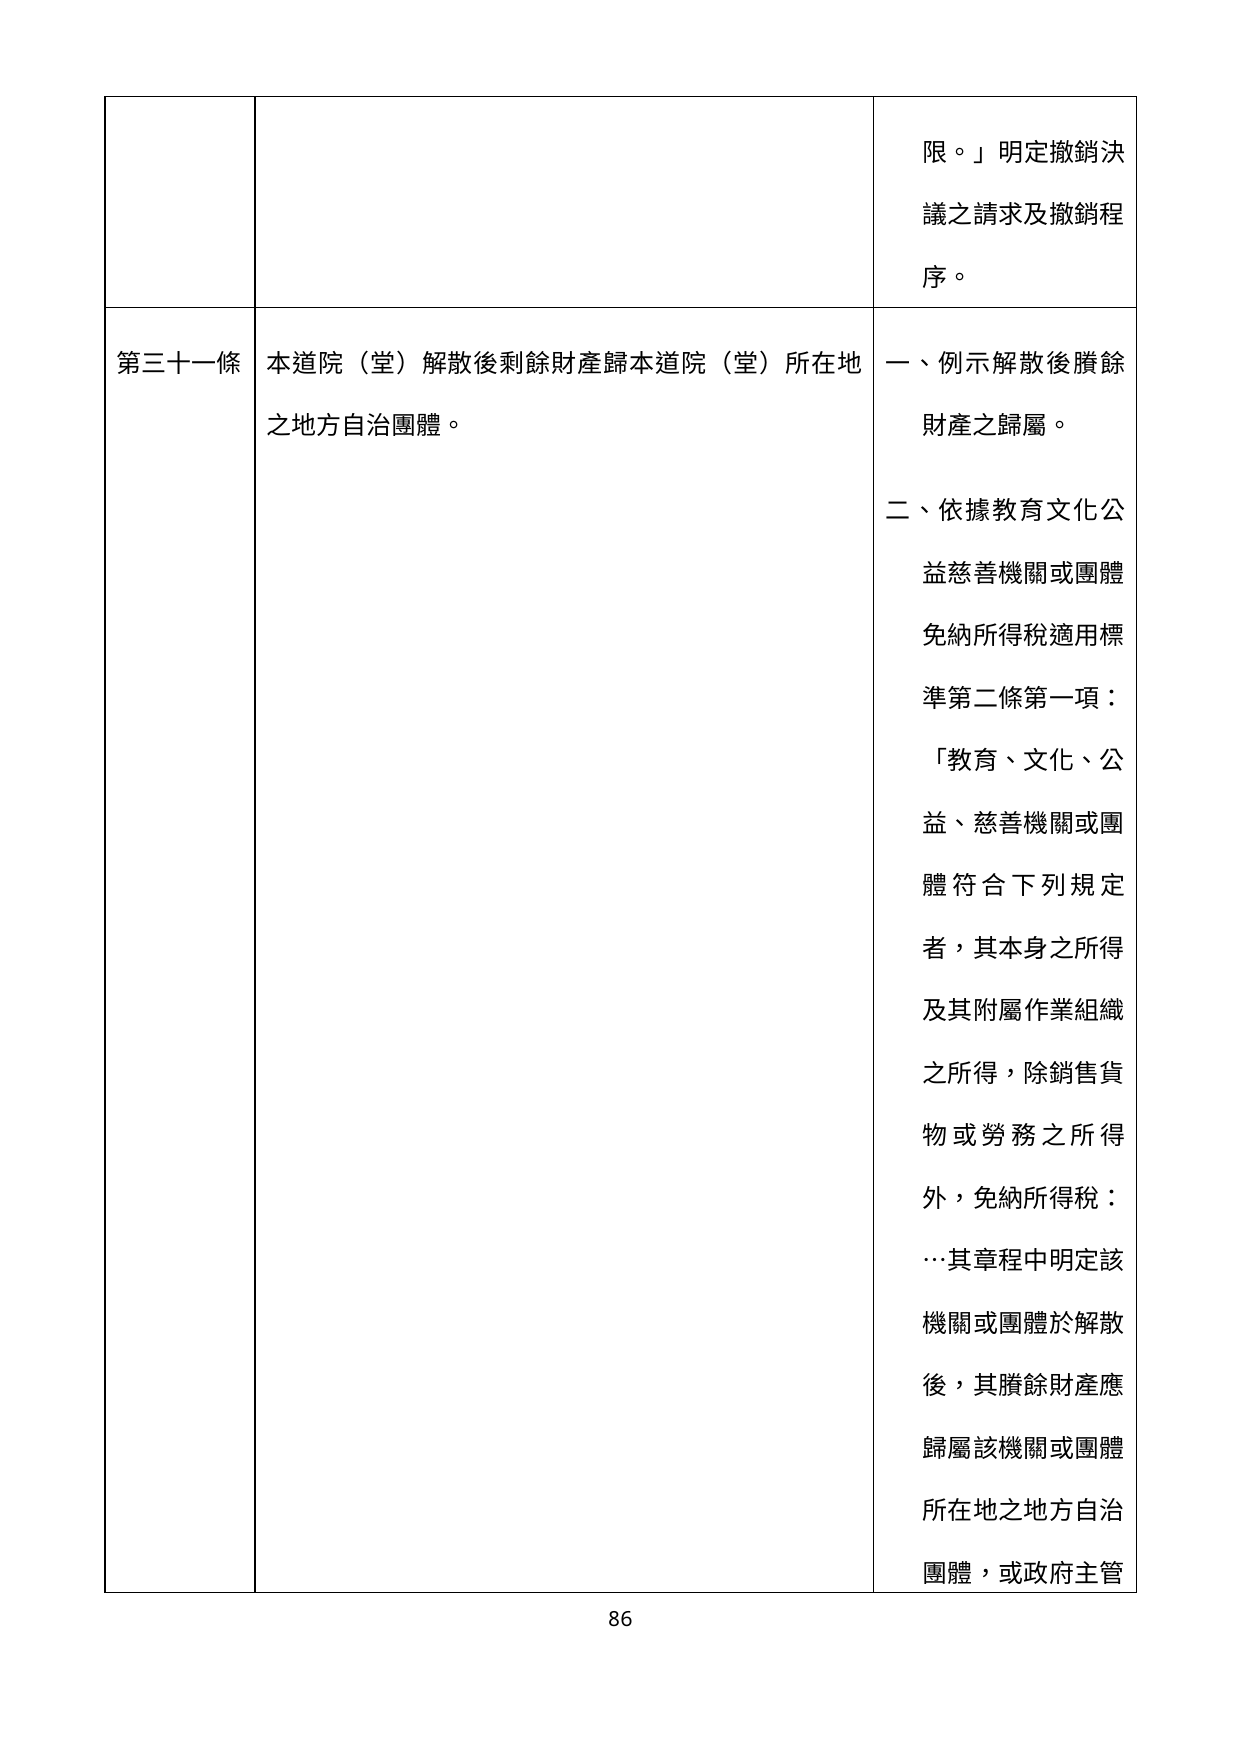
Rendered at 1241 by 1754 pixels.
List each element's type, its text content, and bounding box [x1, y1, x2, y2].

table_cell [106, 97, 254, 307]
table_cell 第三十一條 [106, 308, 254, 1592]
table_cell 本道院（堂）解散後剩餘財產歸本道院（堂）所在地之地方自治團體。 [256, 308, 873, 1592]
table_cell [256, 97, 873, 307]
table_cell 一、例示解散後賸餘財產之歸屬。 二、依據教育文化公益慈善機關或團體免納所得稅適用標準第二條第一項：「教育、文化、公益、慈善機關或團體符合下列規定者，其本身之所得及其附屬作業組織之所得，除銷售貨物或勞務之所得外，免納所得稅：…其章程中明定該機關或團體於解散後，其賸餘財產應歸屬該機關或團體所在地之地方自治團體，或政府主管 [874, 308, 1136, 1592]
table_cell 限。」明定撤銷決議之請求及撤銷程序。 [874, 97, 1136, 307]
